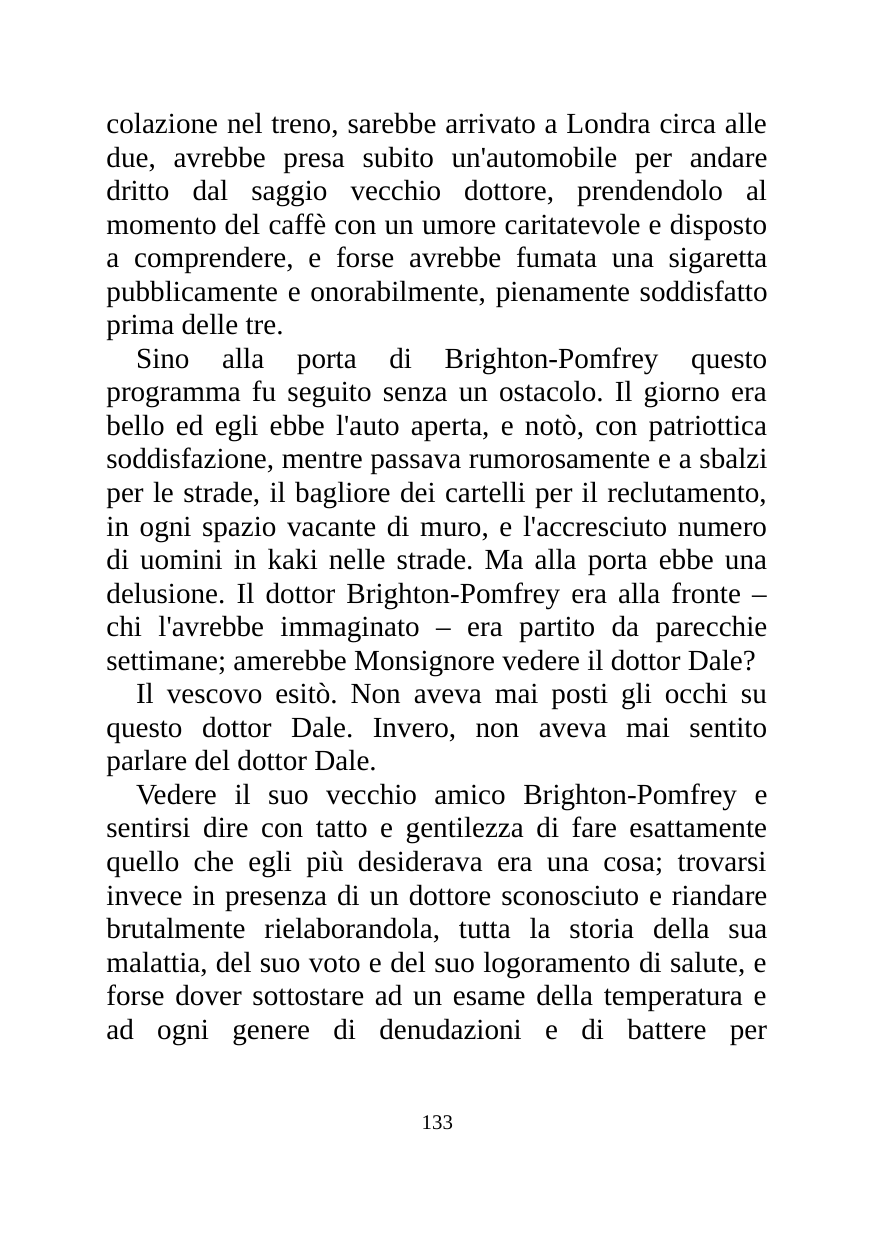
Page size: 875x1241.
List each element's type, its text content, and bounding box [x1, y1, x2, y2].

text Sino alla porta di Brighton-Pomfrey questo programma fu seguito senza un ostacolo. Il giorno era bello ed egli ebbe l'auto aperta, e notò, con patriottica soddisfazione, mentre passava rumorosamente e a sbalzi per le strade, il bagliore dei cartelli per il reclutamento, in ogni spazio vacante di muro, e l'accresciuto numero di uomini in kaki nelle strade. Ma alla porta ebbe una delusione. Il dottor Brighton-Pomfrey era alla fronte – chi l'avrebbe immaginato – era partito da parecchie settimane; amerebbe Monsignore vedere il dottor Dale? [106, 341, 768, 676]
text colazione nel treno, sarebbe arrivato a Londra circa alle due, avrebbe presa subito un'automobile per andare dritto dal saggio vecchio dottore, prendendolo al momento del caffè con un umore caritatevole e disposto a comprendere, e forse avrebbe fumata una sigaretta pubblicamente e onorabilmente, pienamente soddisfatto prima delle tre. [106, 106, 768, 341]
text Il vescovo esitò. Non aveva mai posti gli occhi su questo dottor Dale. Invero, non aveva mai sentito parlare del dottor Dale. [106, 676, 768, 777]
text Vedere il suo vecchio amico Brighton-Pomfrey e sentirsi dire con tatto e gentilezza di fare esattamente quello che egli più desiderava era una cosa; trovarsi invece in presenza di un dottore sconosciuto e riandare brutalmente rielaborandola, tutta la storia della sua malattia, del suo voto e del suo logoramento di salute, e forse dover sottostare ad un esame della temperatura e ad ogni genere di denudazioni e di battere per [106, 777, 768, 1045]
